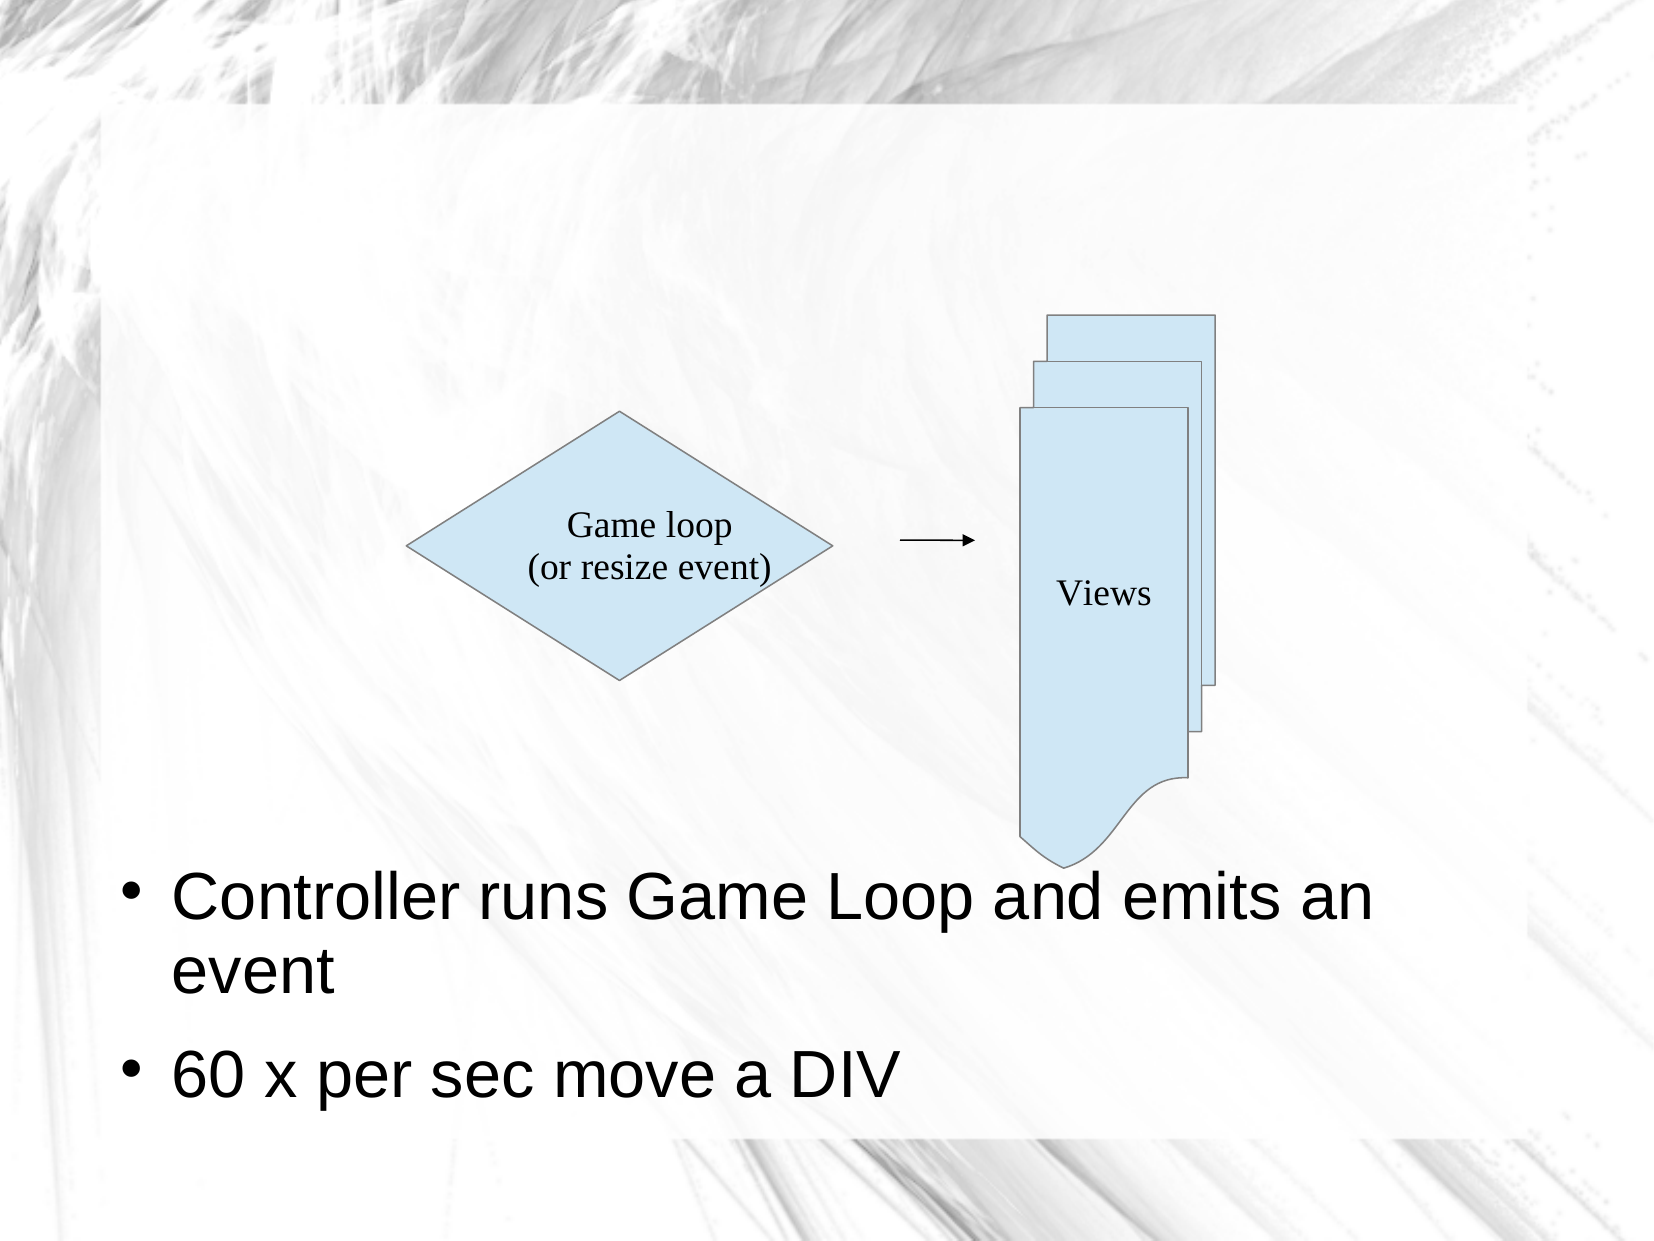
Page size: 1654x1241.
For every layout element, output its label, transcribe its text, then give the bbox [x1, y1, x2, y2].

list Controller runs Game Loop and emits an event 60 x per sec move a DIV [102, 855, 1556, 1241]
text_box Views [1020, 315, 1216, 855]
text_box Game loop (or resize event) [406, 411, 833, 681]
picture [0, 0, 1654, 1241]
